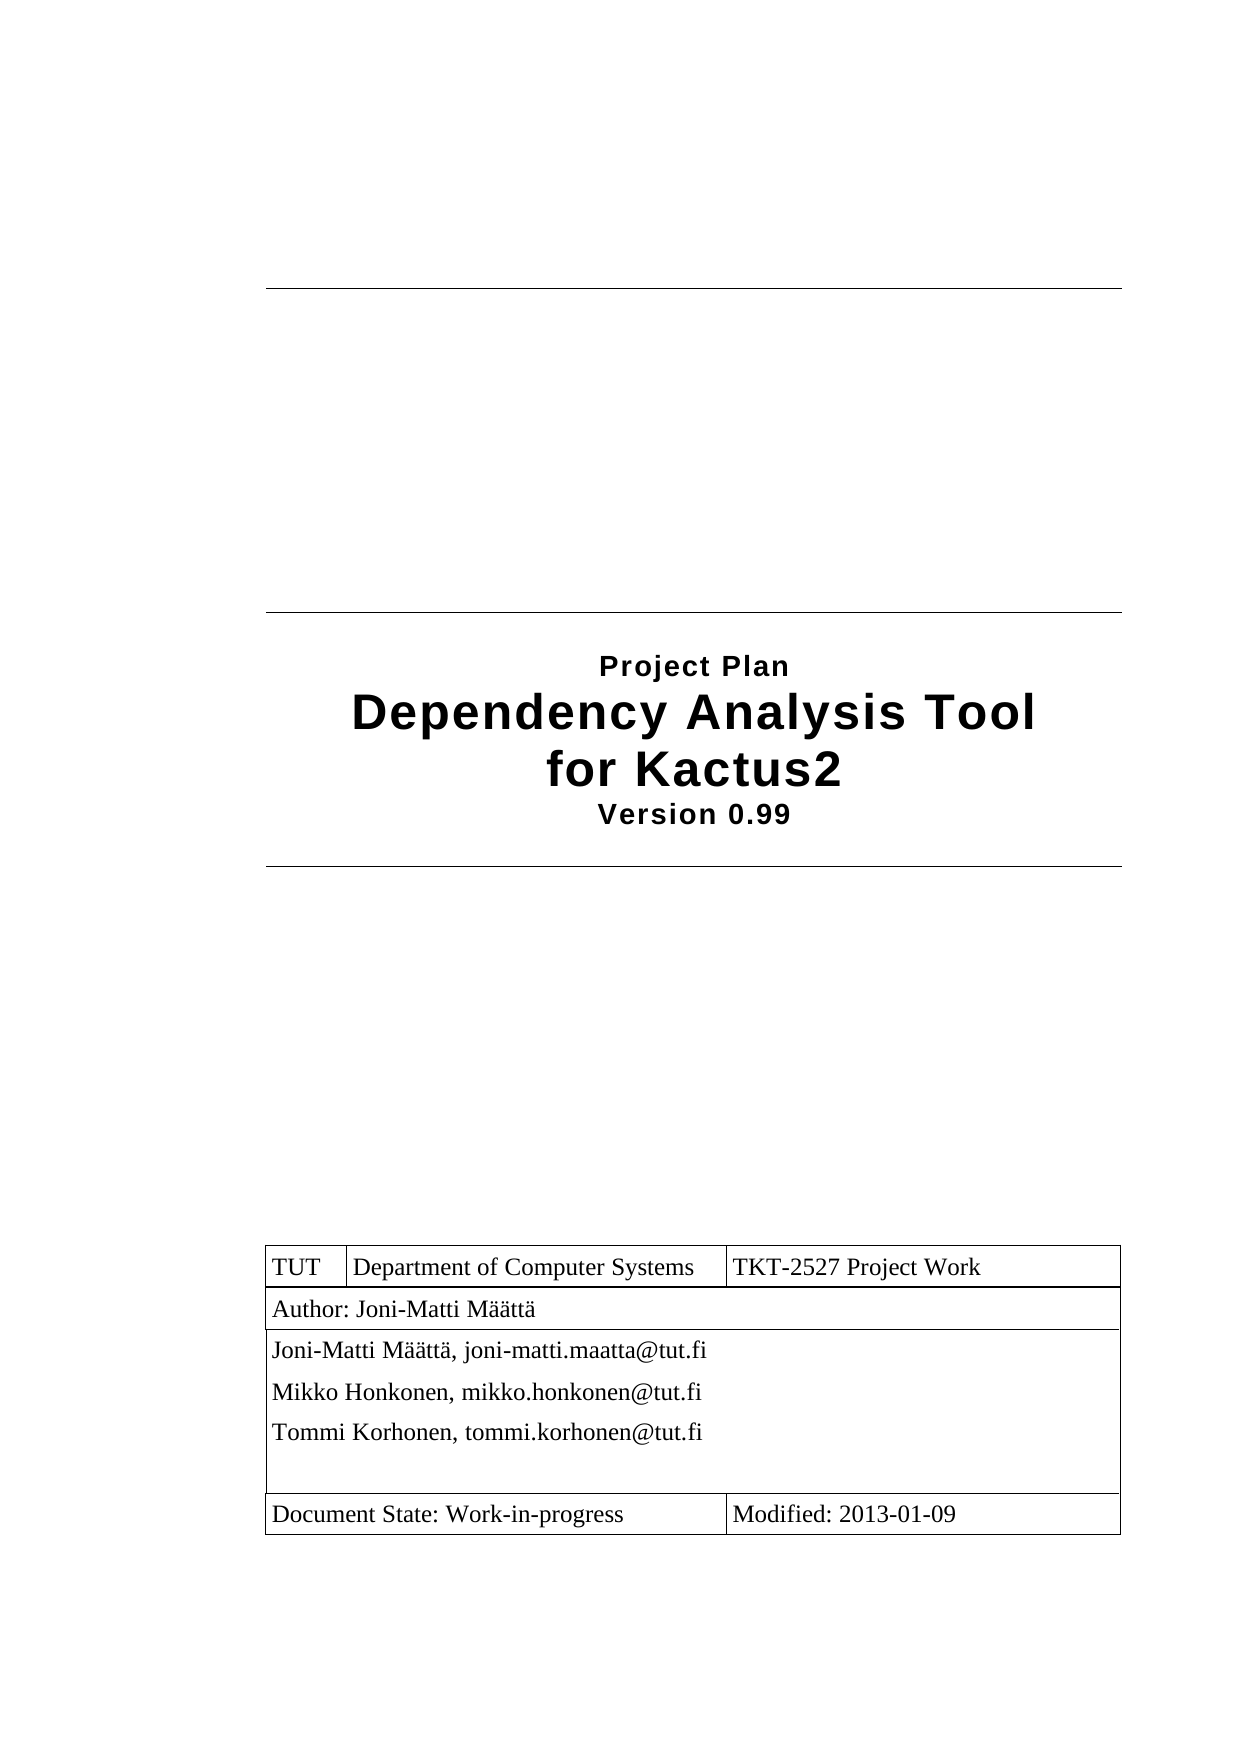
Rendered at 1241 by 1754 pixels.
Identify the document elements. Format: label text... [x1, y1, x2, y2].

list Project Plan [266, 649, 1122, 682]
table_cell [267, 1452, 1120, 1493]
list Version 0.99 [266, 797, 1122, 831]
table_cell Mikko Honkonen, mikko.honkonen@tut.fi [267, 1370, 1120, 1411]
table_header TUT [266, 1246, 346, 1286]
table_cell Tommi Korhonen, tommi.korhonen@tut.fi [267, 1411, 1120, 1452]
table_cell Document State: Work-in-progress [266, 1494, 726, 1534]
table_header Department of Computer Systems [347, 1246, 726, 1286]
table_header TKT-2527 Project Work [727, 1246, 1120, 1286]
list Dependency Analysis Tool [266, 682, 1122, 740]
table_cell Author: Joni-Matti Määttä [266, 1288, 1120, 1328]
list for Kactus2 [266, 740, 1122, 797]
table_cell Joni-Matti Määttä, joni-matti.maatta@tut.fi [267, 1329, 1120, 1370]
table_cell Modified: 2013-01-09 [727, 1493, 1120, 1534]
